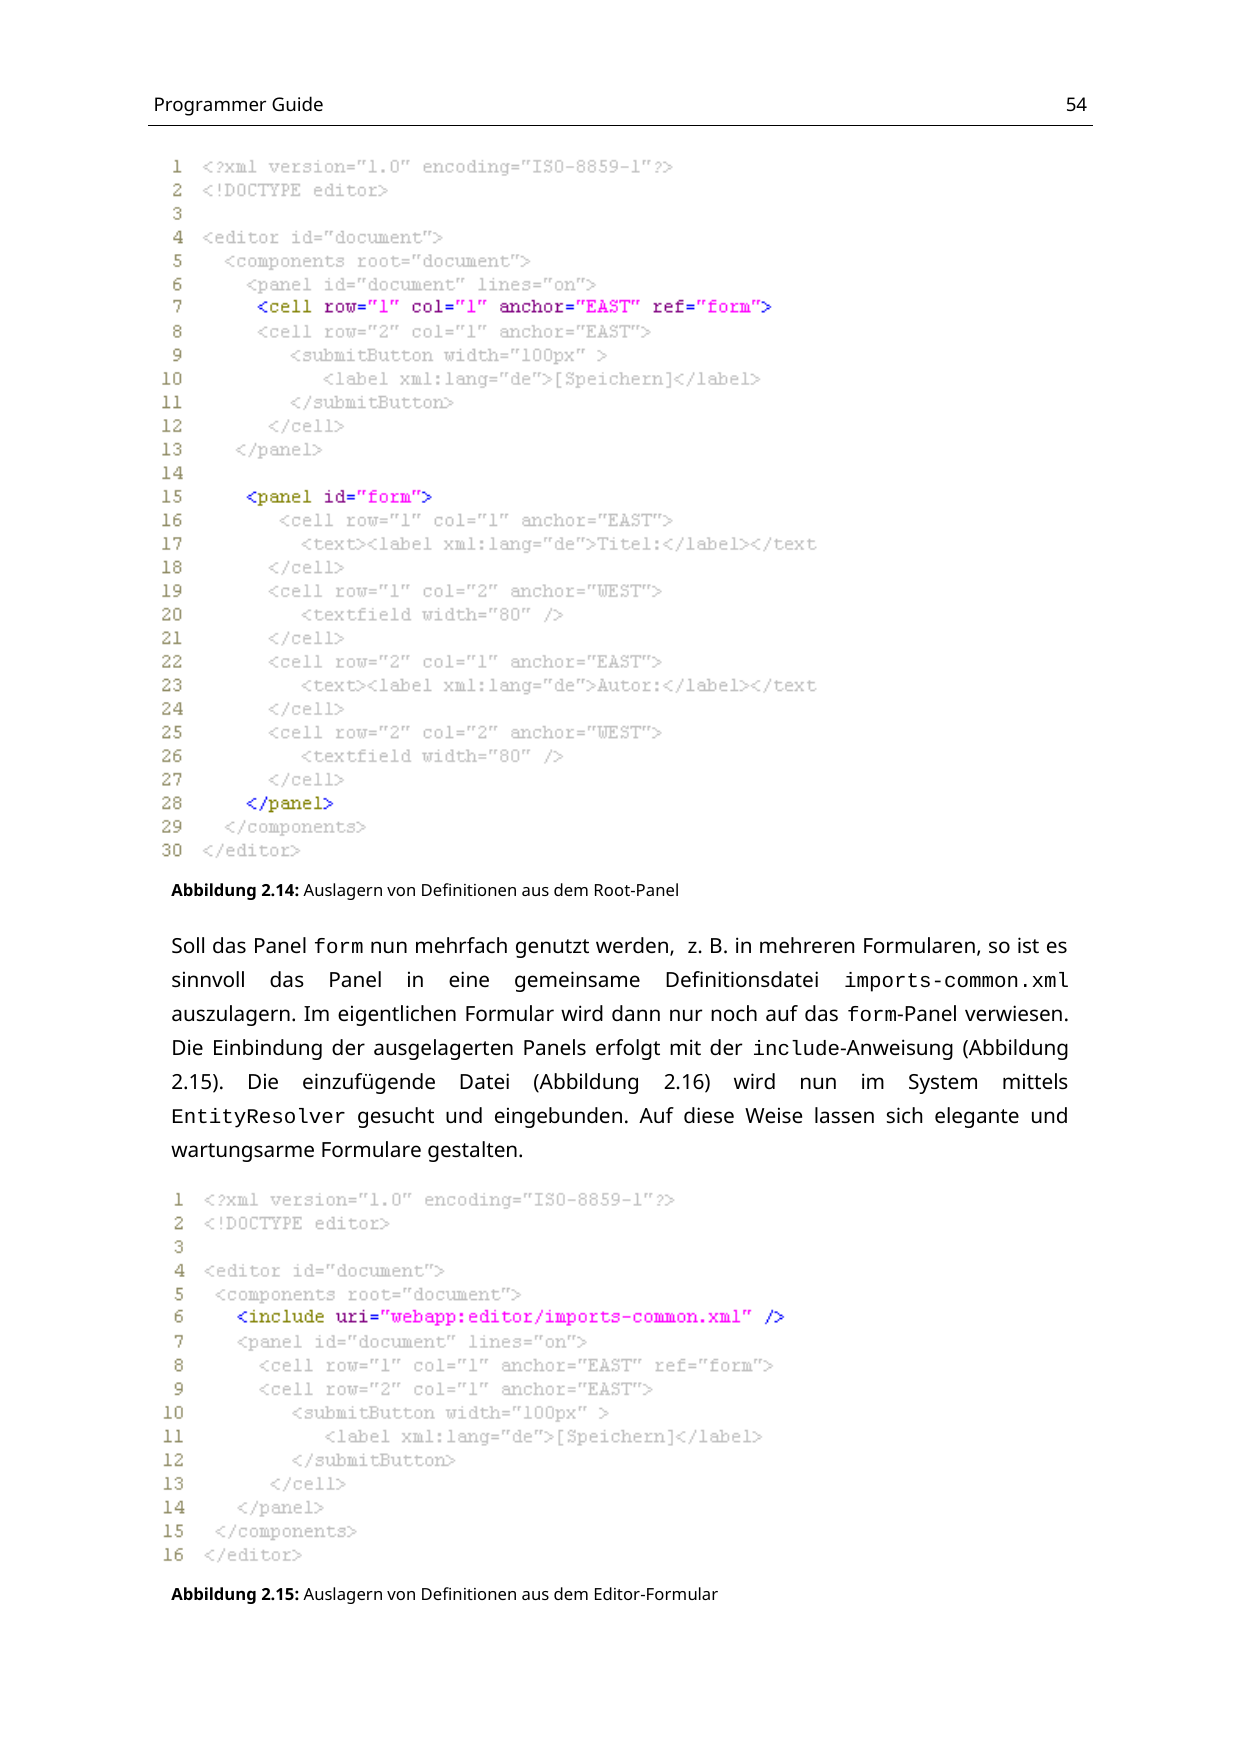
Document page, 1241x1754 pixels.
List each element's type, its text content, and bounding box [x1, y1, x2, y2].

text Abbildung 2.14: Auslagern von Definitionen aus dem Root-Panel [171, 863, 968, 902]
text Soll das Panel form nun mehrfach genutzt werden, z. B. in mehreren Formularen, so ist es sinnvoll das Panel in eine gemeinsame Definitionsdatei imports-common.xml auszulagern. Im eigentlichen Formular wird dann nur noch auf das form-Panel verwiesen. Die Einbindung der ausgelagerten Panels erfolgt mit der include-Anweisung (Abbildung 2.15). Die einzufügende Datei (Abbildung 2.16) wird nun im System mittels EntityResolver gesucht und eingebunden. Auf diese Weise lassen sich elegante und wartungsarme Formulare gestalten. [171, 154, 1069, 1164]
text Abbildung 2.15: Auslagern von Definitionen aus dem Editor-Formular [171, 1566, 815, 1605]
